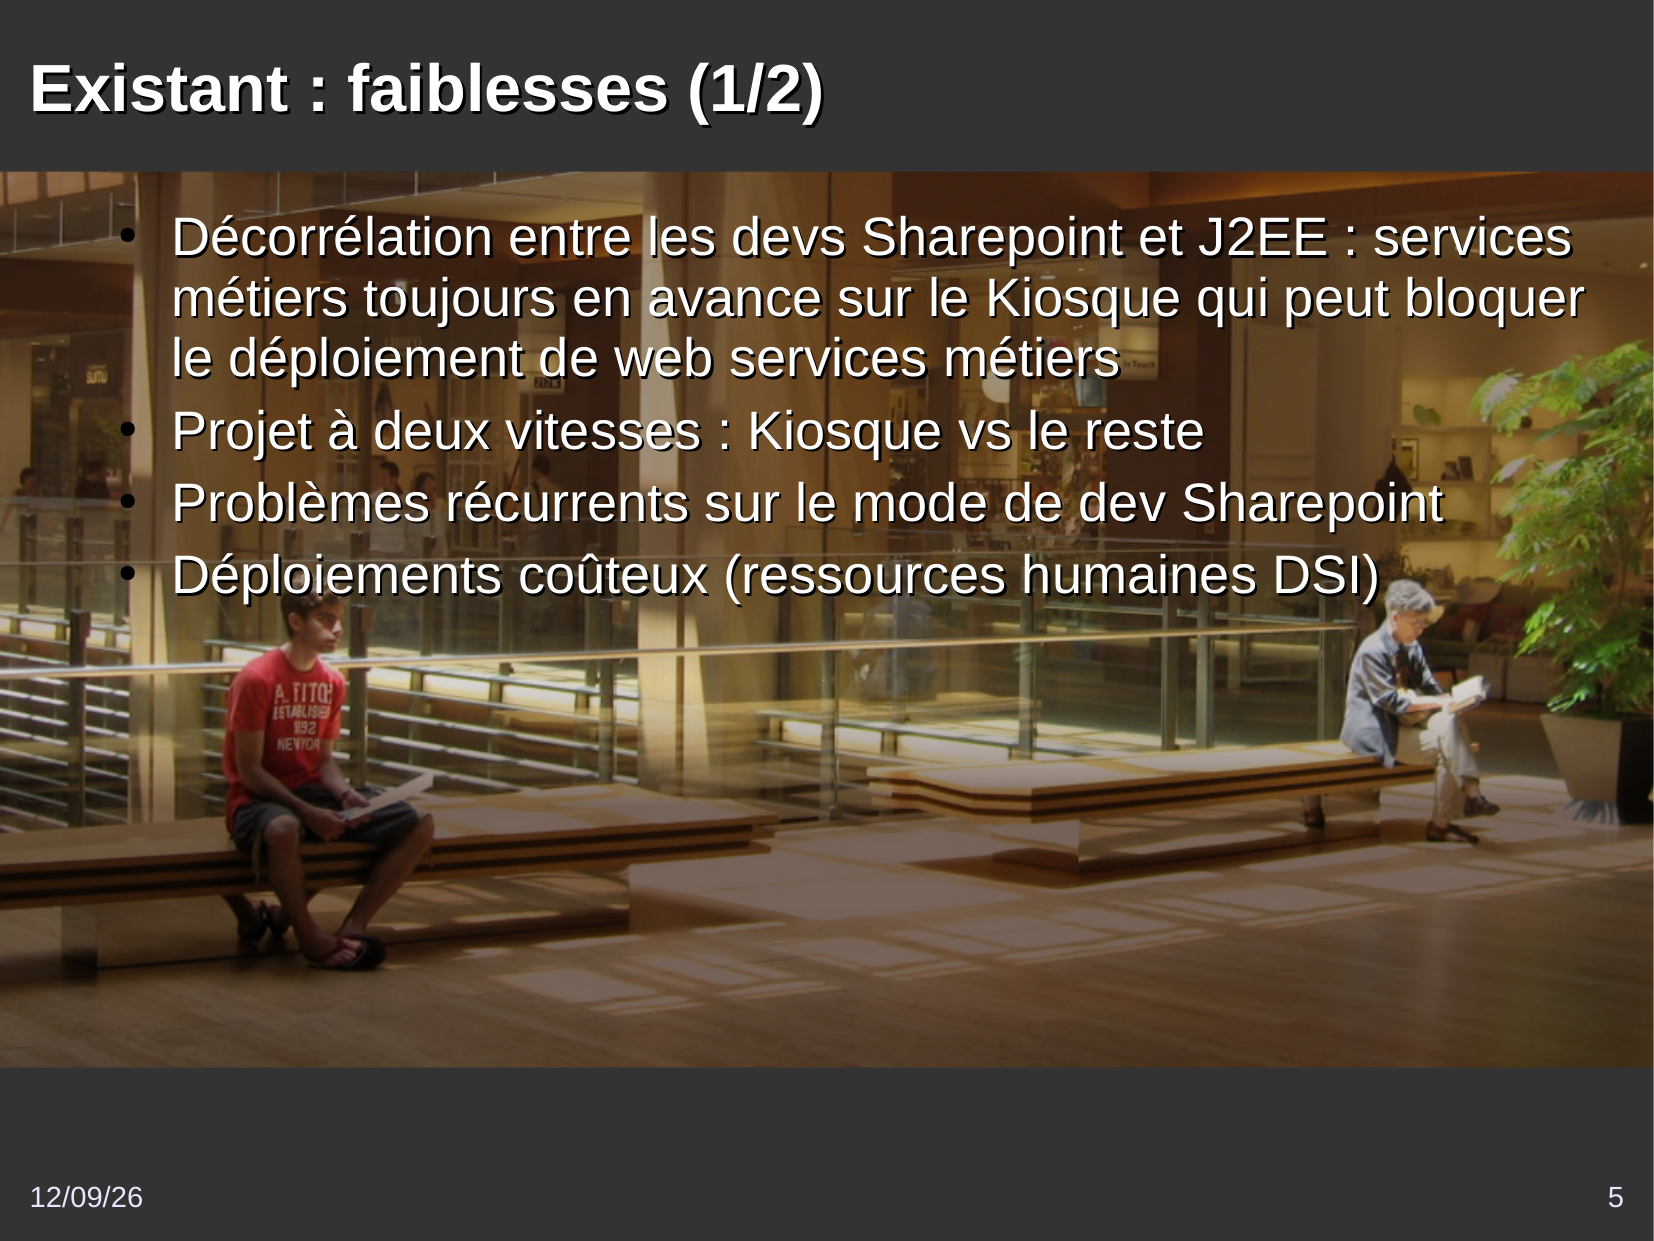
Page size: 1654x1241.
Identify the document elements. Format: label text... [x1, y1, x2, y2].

list Décorrélation entre les devs Sharepoint et J2EE : services métiers toujours en avance sur le Kiosque qui peut bloquer le déploiement de web services métiers Projet à deux vitesses : Kiosque vs le reste Problèmes récurrents sur le mode de dev Sharepoint Déploiements coûteux (ressources humaines DSI) [29, 206, 1625, 1034]
title Existant : faiblesses (1/2) [29, 29, 1625, 148]
picture [0, 0, 1654, 1241]
